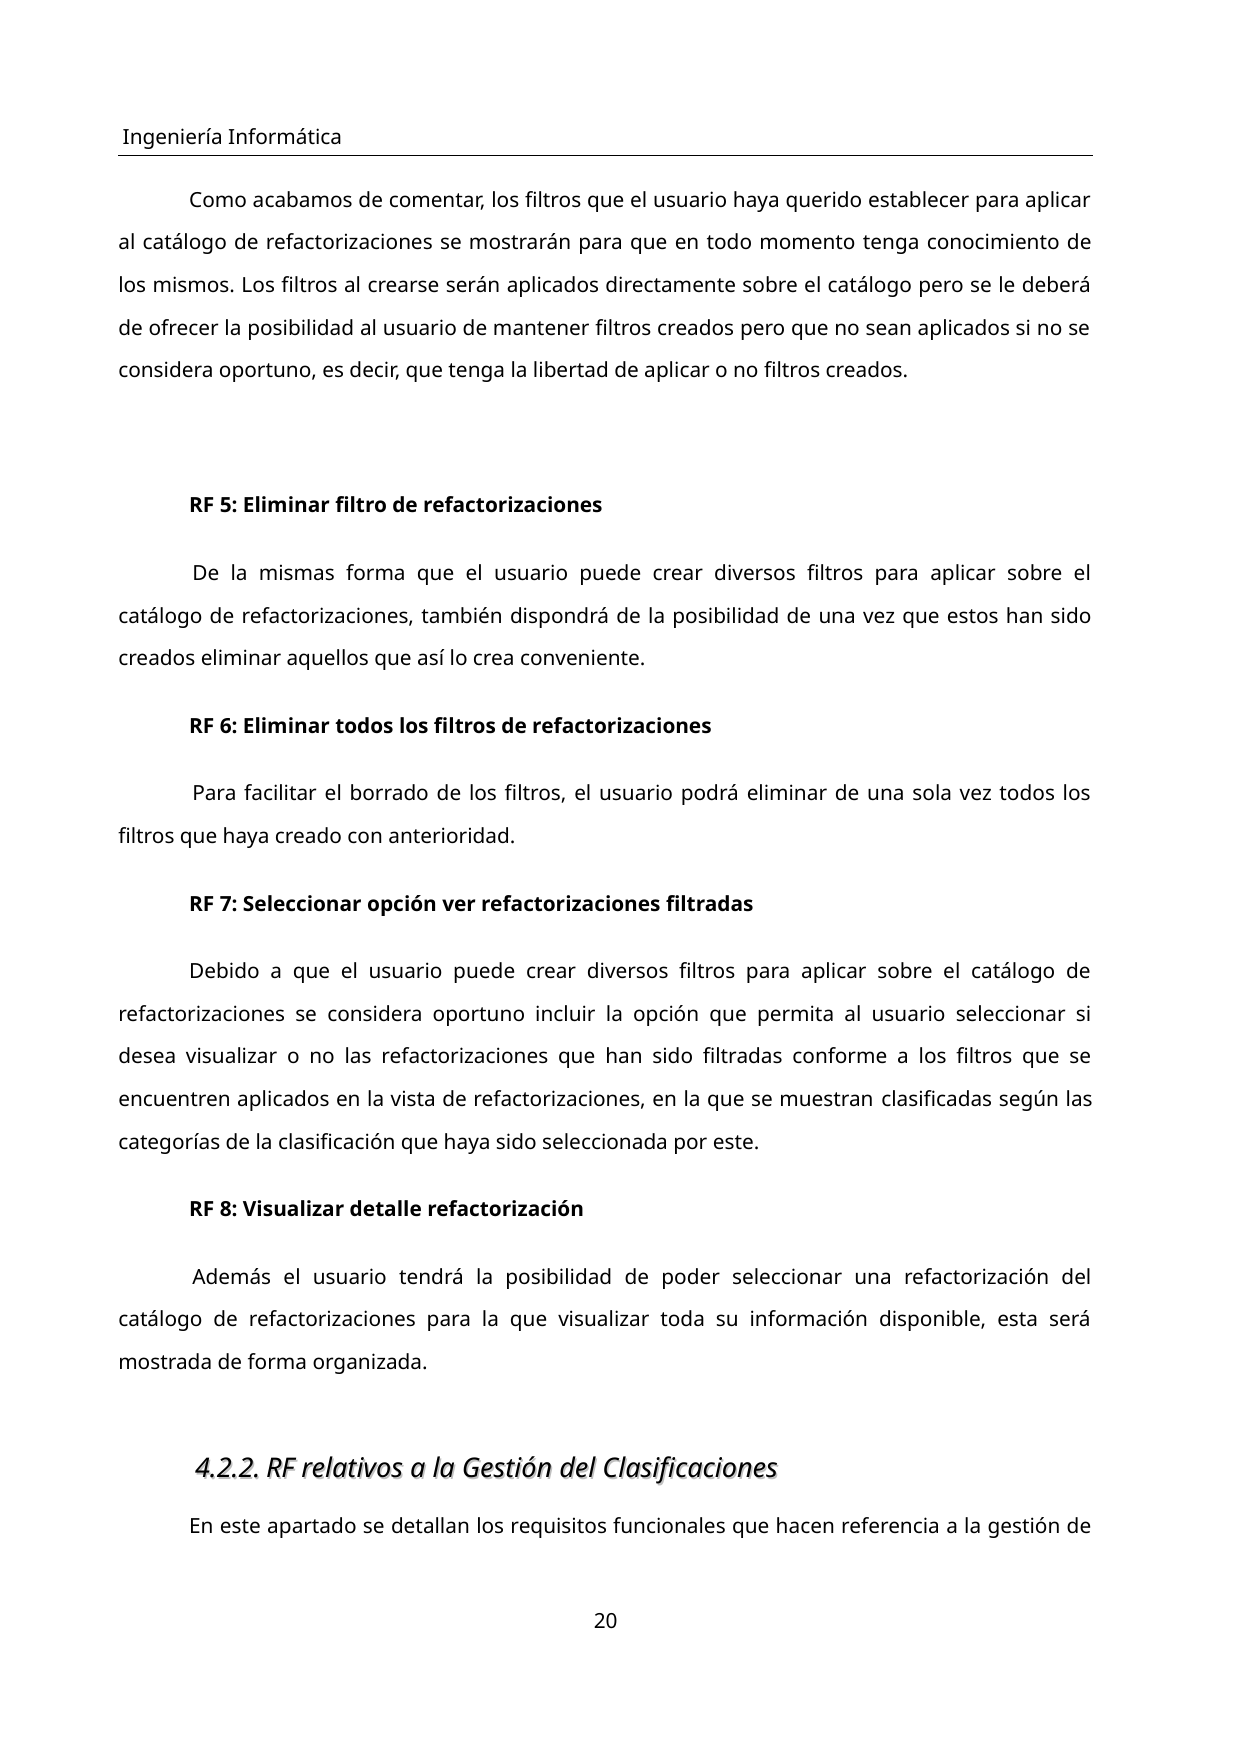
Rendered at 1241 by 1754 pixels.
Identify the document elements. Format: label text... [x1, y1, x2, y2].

text RF 7: Seleccionar opción ver refactorizaciones filtradas [118, 889, 1093, 917]
text RF 5: Eliminar filtro de refactorizaciones [118, 491, 1093, 519]
text Además el usuario tendrá la posibilidad de poder seleccionar una refactorización del catálogo de refactorizaciones para la que visualizar toda su información disponible, esta será mostrada de forma organizada. [118, 1262, 1093, 1376]
text En este apartado se detallan los requisitos funcionales que hacen referencia a la gestión de [118, 1511, 1093, 1539]
text De la mismas forma que el usuario puede crear diversos filtros para aplicar sobre el catálogo de refactorizaciones, también dispondrá de la posibilidad de una vez que estos han sido creados eliminar aquellos que así lo crea conveniente. [118, 558, 1093, 672]
text RF 8: Visualizar detalle refactorización [118, 1194, 1093, 1223]
text Como acabamos de comentar, los filtros que el usuario haya querido establecer para aplicar al catálogo de refactorizaciones se mostrarán para que en todo momento tenga conocimiento de los mismos. Los filtros al crearse serán aplicados directamente sobre el catálogo pero se le deberá de ofrecer la posibilidad al usuario de mantener filtros creados pero que no sean aplicados si no se considera oportuno, es decir, que tenga la libertad de aplicar o no filtros creados. [118, 185, 1093, 384]
text Debido a que el usuario puede crear diversos filtros para aplicar sobre el catálogo de refactorizaciones se considera oportuno incluir la opción que permita al usuario seleccionar si desea visualizar o no las refactorizaciones que han sido filtradas conforme a los filtros que se encuentren aplicados en la vista de refactorizaciones, en la que se muestran clasificadas según las categorías de la clasificación que haya sido seleccionada por este. [118, 956, 1093, 1155]
text Para facilitar el borrado de los filtros, el usuario podrá eliminar de una sola vez todos los filtros que haya creado con anterioridad. [118, 778, 1093, 849]
text RF 6: Eliminar todos los filtros de refactorizaciones [118, 711, 1093, 739]
subtitle RF relativos a la Gestión del Clasificaciones [260, 1449, 1093, 1486]
